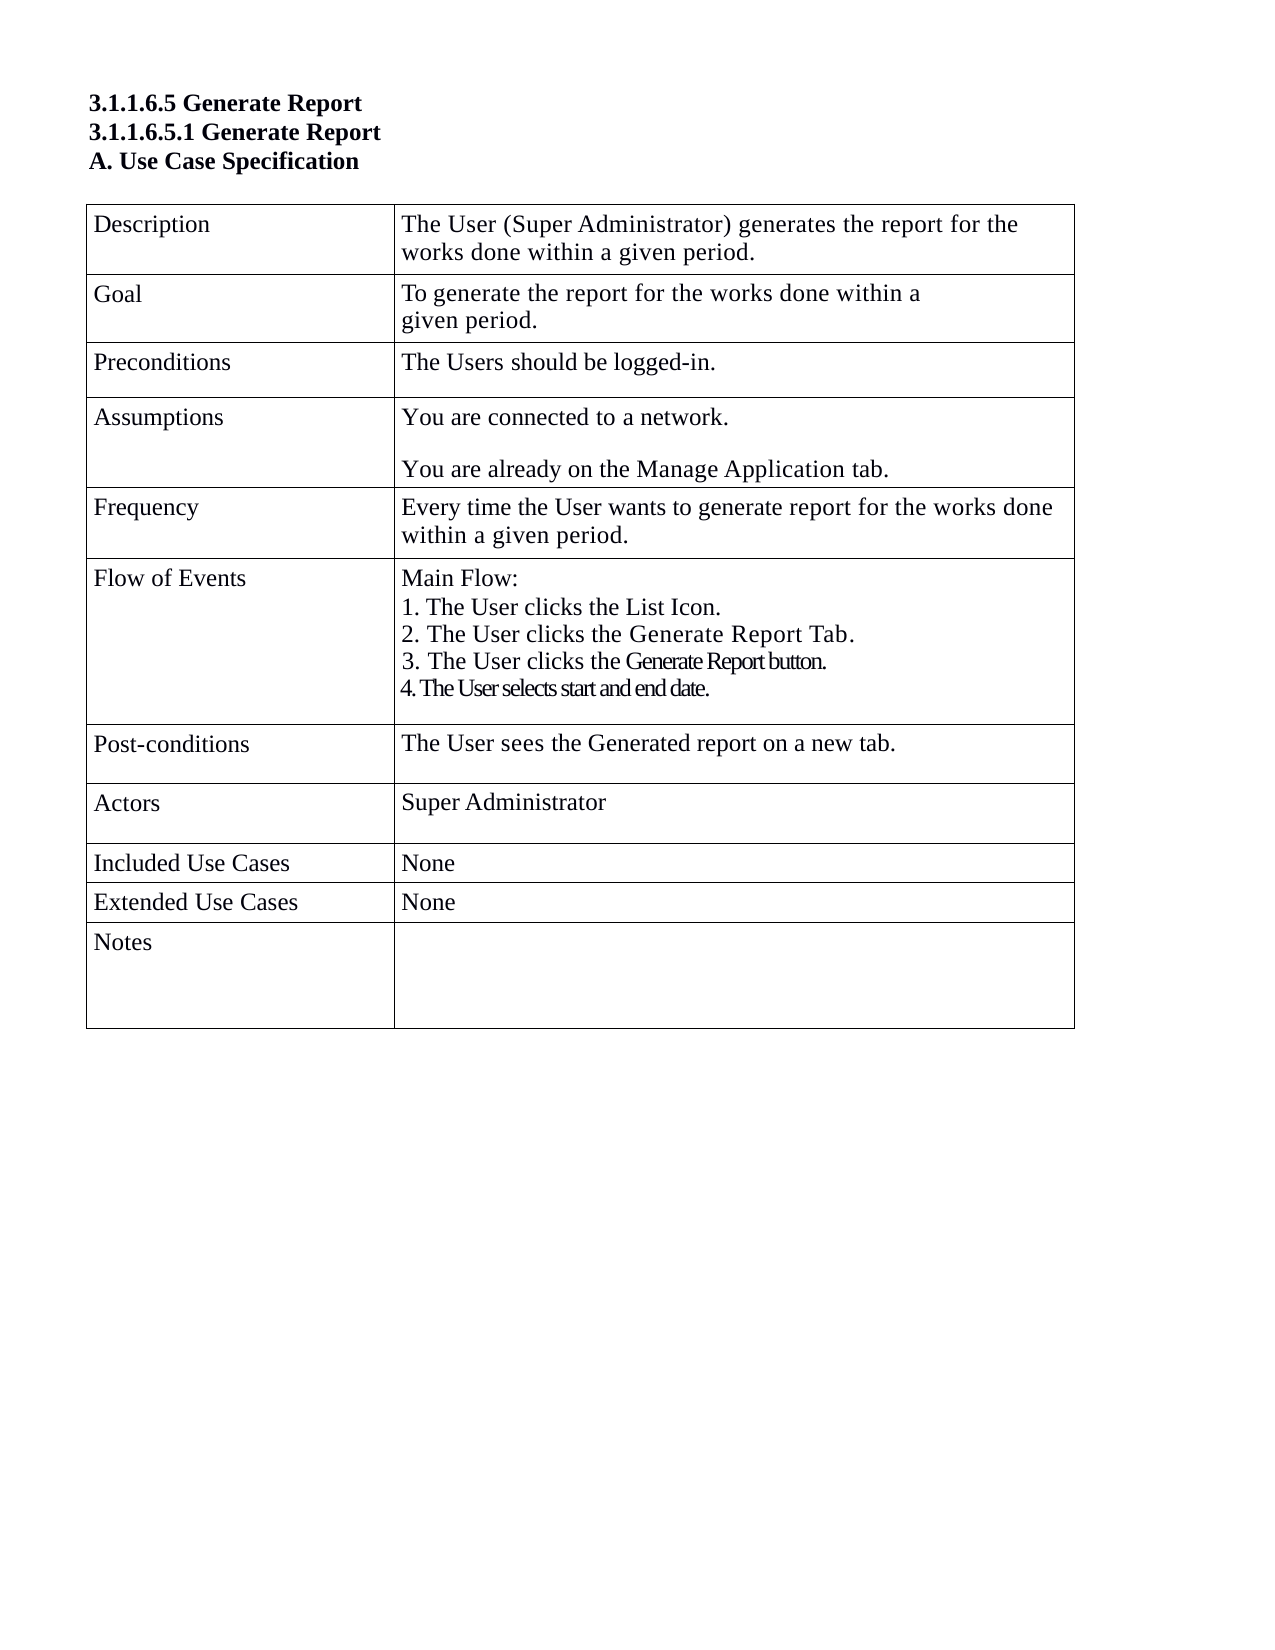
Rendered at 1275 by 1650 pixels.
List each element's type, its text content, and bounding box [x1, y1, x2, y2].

table_cell Preconditions [87, 343, 394, 397]
table_cell Frequency [87, 488, 394, 558]
table_cell The Users should be logged-in. [395, 343, 1074, 397]
table_cell Assumptions [87, 398, 394, 486]
table_cell The User sees the Generated report on a new tab. [395, 725, 1074, 783]
table_cell You are connected to a network. You are already on the Manage Application tab. [395, 398, 1074, 486]
text 3.1.1.6.5.1 Generate Report [88, 117, 1186, 146]
table_header Description [87, 205, 394, 274]
table_cell Extended Use Cases [87, 883, 394, 922]
table_cell Included Use Cases [87, 844, 394, 882]
table_cell None [395, 883, 1074, 922]
table_cell None [395, 844, 1074, 882]
text 3.1.1.6.5 Generate Report [88, 88, 1186, 117]
table_header The User (Super Administrator) generates the report for the works done within a given period. [395, 205, 1074, 274]
table_cell Goal [87, 275, 394, 342]
table_cell Post-conditions [87, 725, 394, 783]
table_cell Main Flow: 1. The User clicks the List Icon. 2. The User clicks the Generate Report Tab. 3. The User clicks the Generate Report button. 4. The User selects start and end date. [395, 559, 1074, 724]
text A. Use Case Specification [88, 146, 1186, 175]
table_cell Actors [87, 784, 394, 842]
table_cell [395, 923, 1074, 1028]
table_cell Notes [87, 923, 394, 1028]
table_cell Flow of Events [87, 559, 394, 724]
table_cell Super Administrator [395, 784, 1074, 842]
table_cell To generate the report for the works done within a given period. [395, 275, 1074, 342]
table_cell Every time the User wants to generate report for the works done within a given period. [395, 488, 1074, 558]
